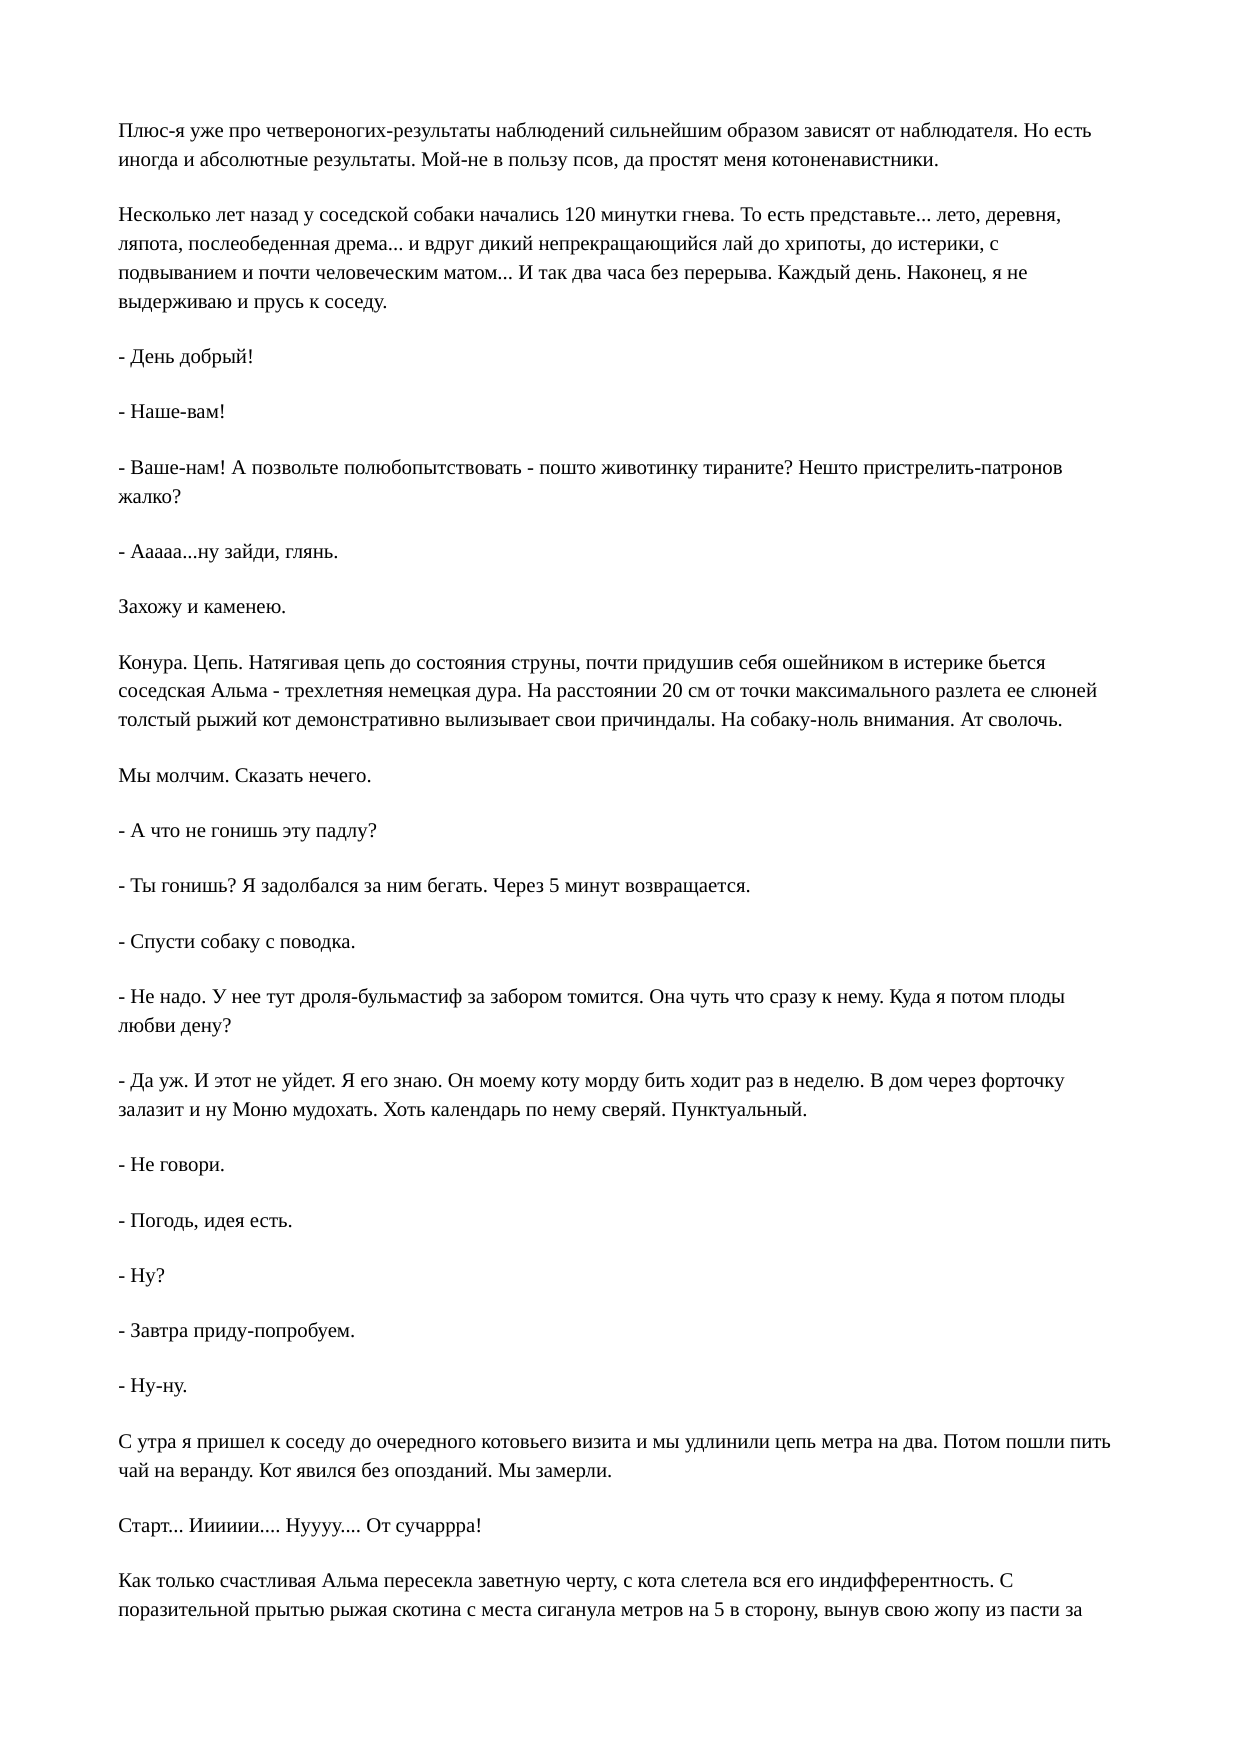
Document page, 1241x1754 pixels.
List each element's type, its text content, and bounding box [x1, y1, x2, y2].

text - Завтра приду-попробуем. [118, 1318, 1122, 1342]
text - Ты гонишь? Я задолбался за ним бегать. Через 5 минут возвращается. [118, 873, 1122, 897]
text - Ну? [118, 1263, 1122, 1287]
text - Наше-вам! [118, 399, 1122, 423]
text - Спусти собаку с поводка. [118, 928, 1122, 953]
text - Не надо. У нее тут дроля-бульмастиф за забором томится. Она чуть что сразу к нему. Куда я потом плоды любви дену? [118, 984, 1122, 1037]
text - День добрый! [118, 344, 1122, 368]
text Конура. Цепь. Натягивая цепь до состояния струны, почти придушив себя ошейником в истерике бьется соседская Альма - трехлетняя немецкая дура. На расстоянии 20 см от точки максимального разлета ее слюней толстый рыжий кот демонстративно вылизывает свои причиндалы. На собаку-ноль внимания. Ат сволочь. [118, 649, 1122, 731]
text Несколько лет назад у соседской собаки начались 120 минутки гнева. То есть представьте... лето, деревня, ляпота, послеобеденная дрема... и вдруг дикий непрекращающийся лай до хрипоты, до истерики, с подвыванием и почти человеческим матом... И так два часа без перерыва. Каждый день. Наконец, я не выдерживаю и прусь к соседу. [118, 202, 1122, 313]
text - Не говори. [118, 1152, 1122, 1176]
text - Ваше-нам! А позвольте полюбопытствовать - пошто животинку тираните? Нешто пристрелить-патронов жалко? [118, 455, 1122, 508]
text Старт... Ииииии.... Нуууу.... От сучаррра! [118, 1513, 1122, 1537]
text С утра я пришел к соседу до очередного котовьего визита и мы удлинили цепь метра на два. Потом пошли пить чай на веранду. Кот явился без опозданий. Мы замерли. [118, 1429, 1122, 1482]
text Как только счастливая Альма пересекла заветную черту, с кота слетела вся его индифферентность. С поразительной прытью рыжая скотина с места сиганула метров на 5 в сторону, вынув свою жопу из пасти за [118, 1568, 1122, 1621]
text Захожу и каменею. [118, 594, 1122, 618]
text - Да уж. И этот не уйдет. Я его знаю. Он моему коту морду бить ходит раз в неделю. В дом через форточку залазит и ну Моню мудохать. Хоть календарь по нему сверяй. Пунктуальный. [118, 1068, 1122, 1121]
text Мы молчим. Сказать нечего. [118, 763, 1122, 787]
text - А что не гонишь эту падлу? [118, 818, 1122, 842]
text - Ну-ну. [118, 1373, 1122, 1397]
text - Ааааа...ну зайди, глянь. [118, 539, 1122, 563]
text - Погодь, идея есть. [118, 1207, 1122, 1232]
text Плюс-я уже про четвероногих-результаты наблюдений сильнейшим образом зависят от наблюдателя. Но есть иногда и абсолютные результаты. Мой-не в пользу псов, да простят меня котоненавистники. [118, 118, 1122, 171]
